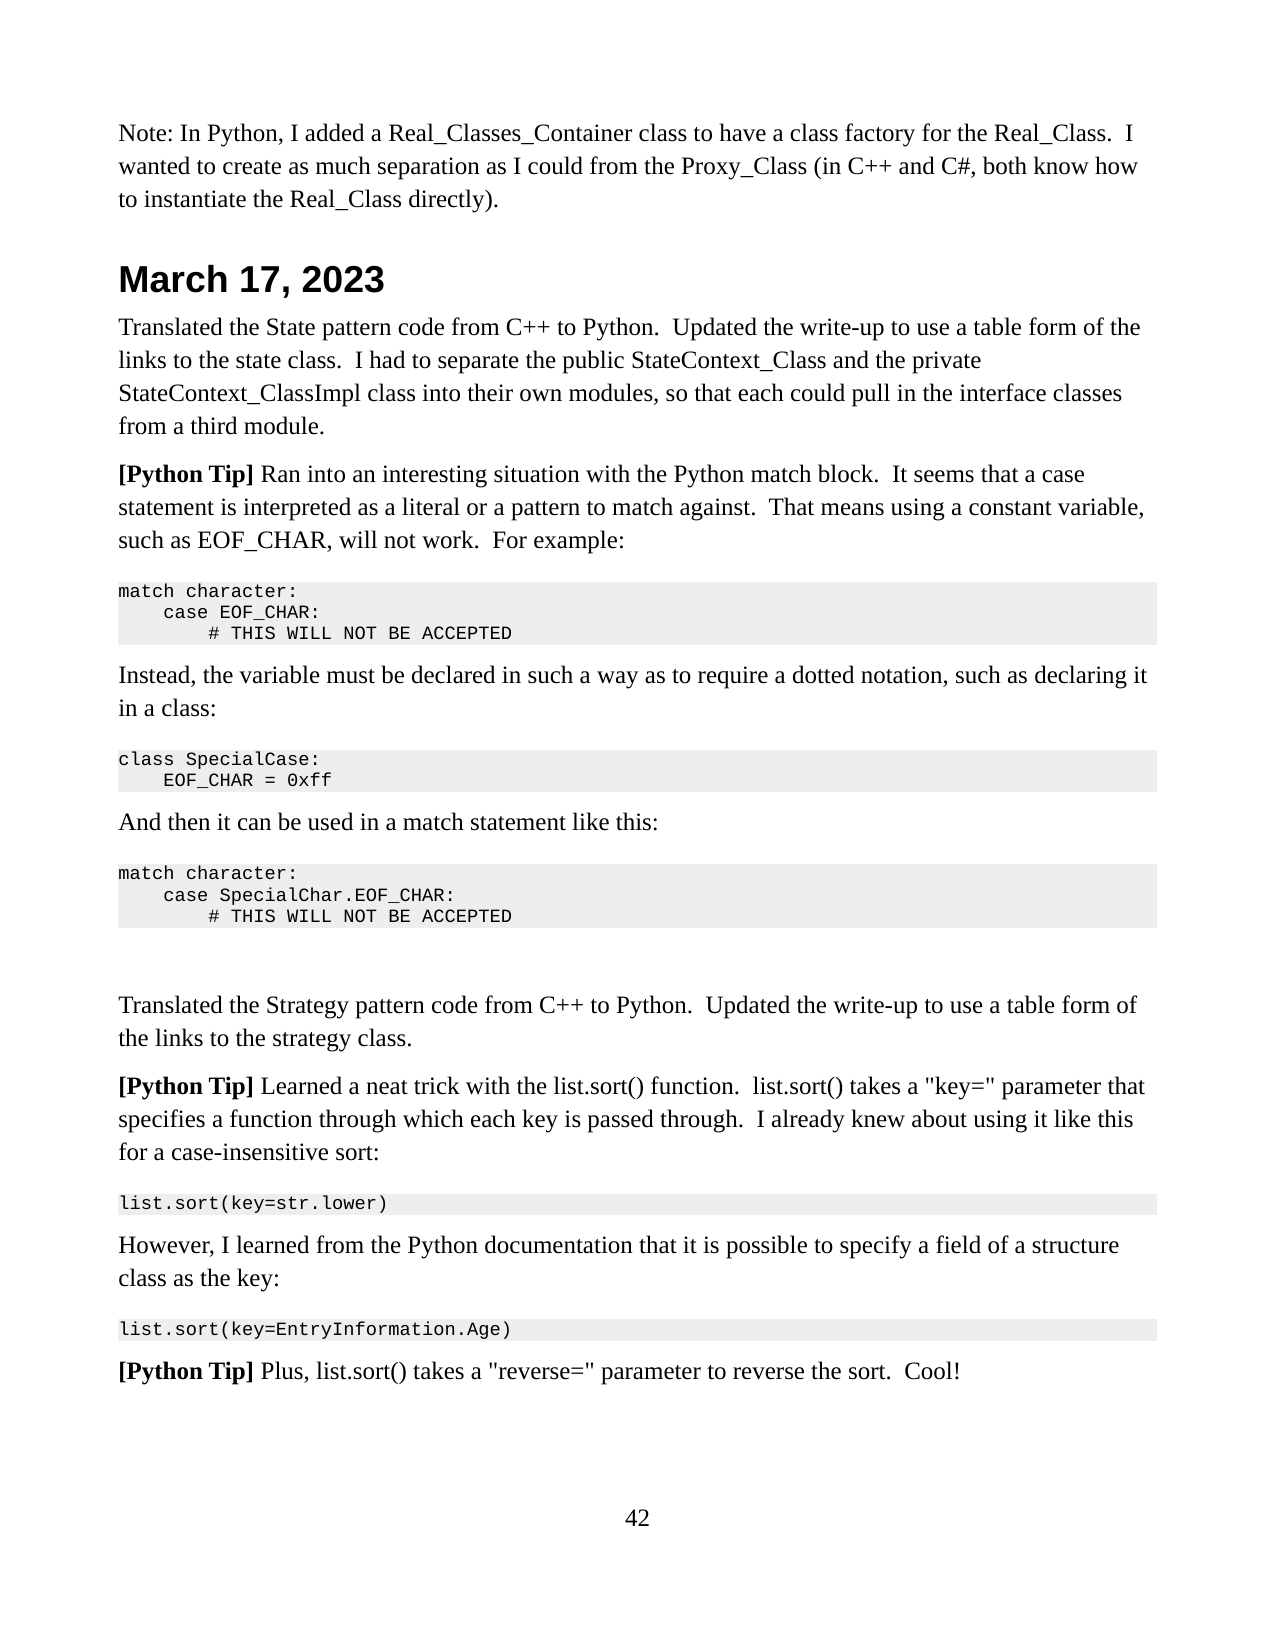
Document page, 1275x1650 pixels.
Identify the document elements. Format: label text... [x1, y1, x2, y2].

subtitle March 17, 2023 [118, 257, 1157, 300]
text case SpecialChar.EOF_CHAR: [118, 885, 1157, 907]
text Instead, the variable must be declared in such a way as to require a dotted notation, such as declaring it in a class: [118, 660, 1157, 722]
text [Python Tip] Ran into an interesting situation with the Python match block. It seems that a case statement is interpreted as a literal or a pattern to match against. That means using a constant variable, such as EOF_CHAR, will not work. For example: [118, 459, 1157, 554]
text Note: In Python, I added a Real_Classes_Container class to have a class factory for the Real_Class. I wanted to create as much separation as I could from the Proxy_Class (in C++ and C#, both know how to instantiate the Real_Class directly). [118, 118, 1157, 213]
text case EOF_CHAR: [118, 603, 1157, 624]
text # THIS WILL NOT BE ACCEPTED [118, 907, 1157, 928]
text And then it can be used in a match statement like this: [118, 807, 1157, 836]
text EOF_CHAR = 0xff [118, 771, 1157, 792]
text Translated the State pattern code from C++ to Python. Updated the write-up to use a table form of the links to the state class. I had to separate the public StateContext_Class and the private StateContext_ClassImpl class into their own modules, so that each could pull in the interface classes from a third module. [118, 312, 1157, 440]
text class SpecialCase: [118, 750, 1157, 771]
text list.sort(key=EntryInformation.Age) [118, 1319, 1157, 1341]
text list.sort(key=str.lower) [118, 1194, 1157, 1215]
text However, I learned from the Python documentation that it is possible to specify a field of a structure class as the key: [118, 1230, 1157, 1292]
text match character: [118, 582, 1157, 603]
text Translated the Strategy pattern code from C++ to Python. Updated the write-up to use a table form of the links to the strategy class. [118, 990, 1157, 1052]
text match character: [118, 864, 1157, 885]
text [Python Tip] Plus, list.sort() takes a "reverse=" parameter to reverse the sort. Cool! [118, 1356, 1157, 1384]
text [Python Tip] Learned a neat trick with the list.sort() function. list.sort() takes a "key=" parameter that specifies a function through which each key is passed through. I already knew about using it like this for a case-insensitive sort: [118, 1071, 1157, 1166]
text # THIS WILL NOT BE ACCEPTED [118, 624, 1157, 645]
